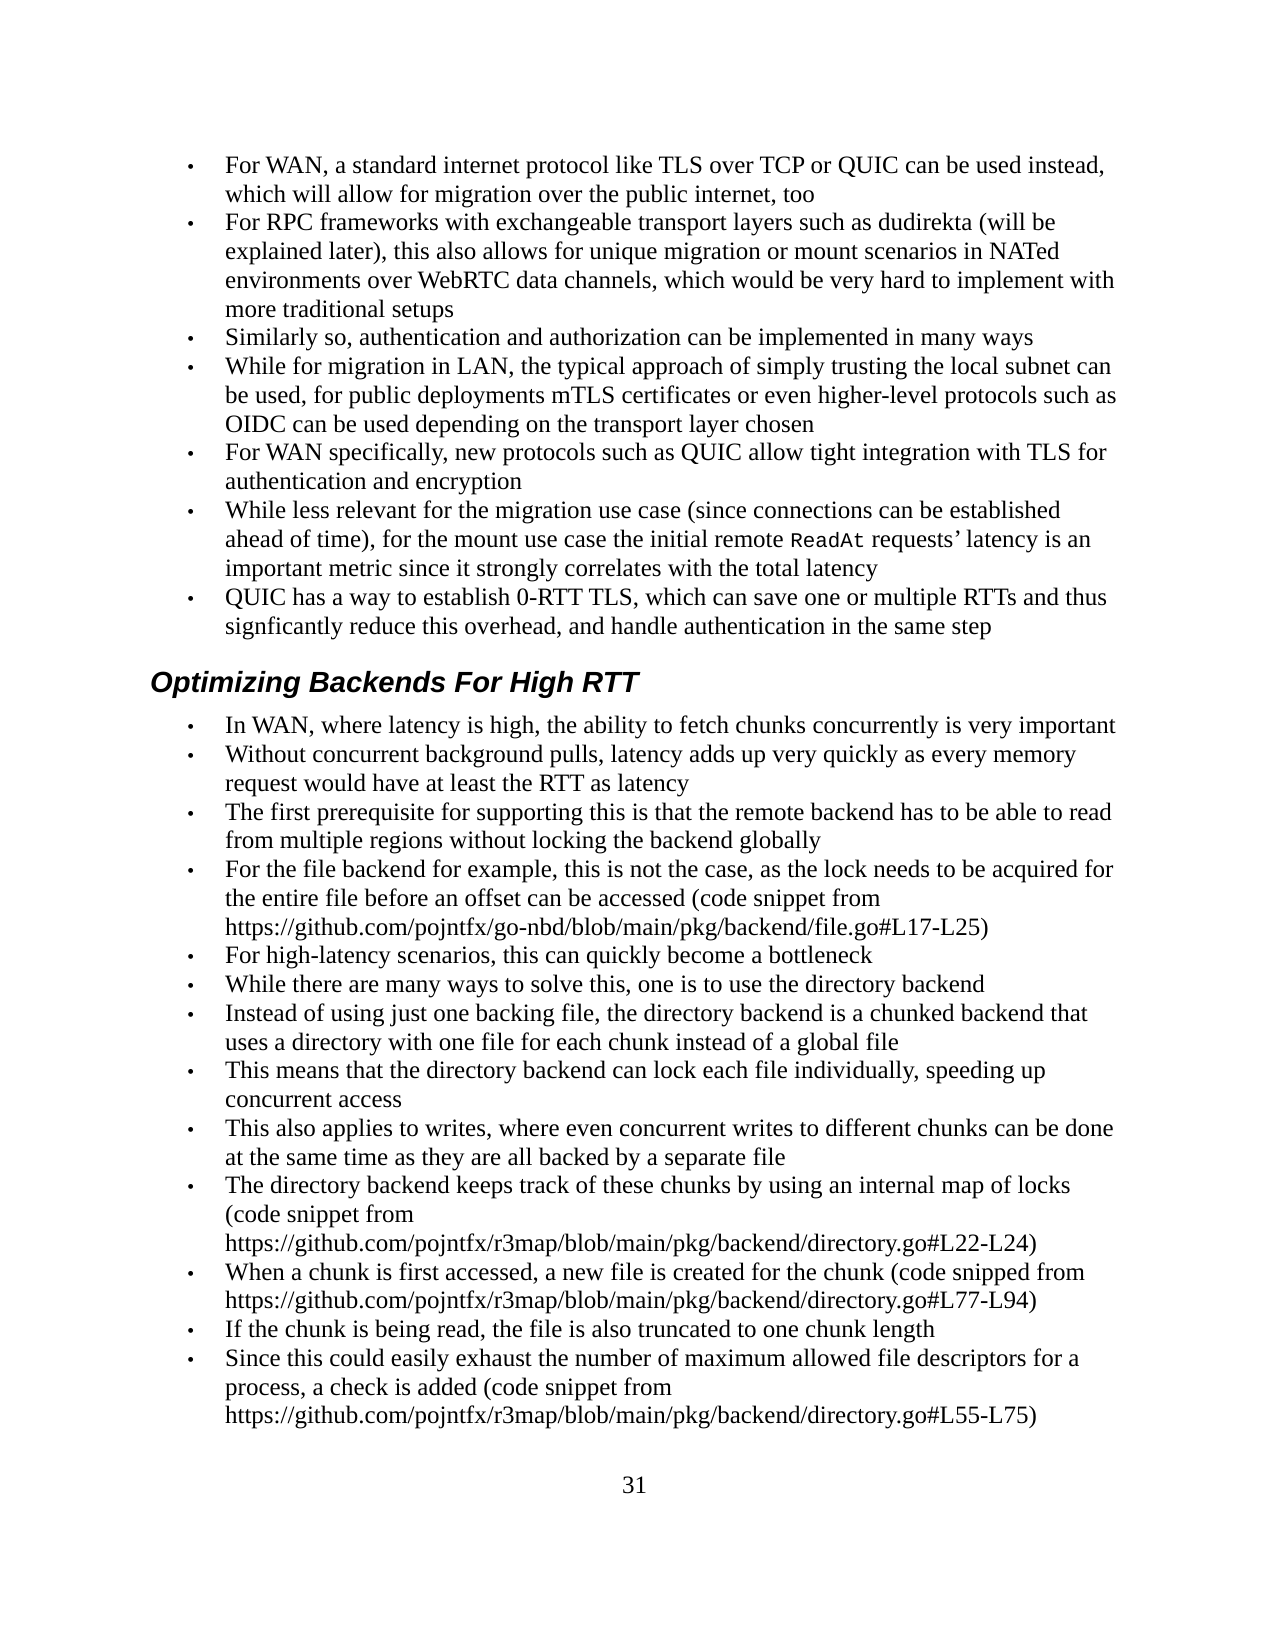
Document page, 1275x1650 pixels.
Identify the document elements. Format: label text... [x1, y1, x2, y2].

list QUIC has a way to establish 0-RTT TLS, which can save one or multiple RTTs and thus signficantly reduce this overhead, and handle authentication in the same step [187, 582, 1125, 639]
list The first prerequisite for supporting this is that the remote backend has to be able to read from multiple regions without locking the backend globally [187, 797, 1125, 854]
list For WAN specifically, new protocols such as QUIC allow tight integration with TLS for authentication and encryption [187, 437, 1125, 495]
list For high-latency scenarios, this can quickly become a bottleneck [187, 941, 1125, 969]
list Without concurrent background pulls, latency adds up very quickly as every memory request would have at least the RTT as latency [187, 739, 1125, 797]
list If the chunk is being read, the file is also truncated to one chunk length [187, 1314, 1125, 1343]
list For RPC frameworks with exchangeable transport layers such as dudirekta (will be explained later), this also allows for unique migration or mount scenarios in NATed environments over WebRTC data channels, which would be very hard to implement with more traditional setups [187, 207, 1125, 322]
list Since this could easily exhaust the number of maximum allowed file descriptors for a process, a check is added (code snippet from https://github.com/pojntfx/r3map/blob/main/pkg/backend/directory.go#L55-L75) [187, 1343, 1125, 1429]
list For WAN, a standard internet protocol like TLS over TCP or QUIC can be used instead, which will allow for migration over the public internet, too [187, 150, 1125, 207]
list For the file backend for example, this is not the case, as the lock needs to be acquired for the entire file before an offset can be accessed (code snippet from https://github.com/pojntfx/go-nbd/blob/main/pkg/backend/file.go#L17-L25) [187, 854, 1125, 941]
list This also applies to writes, where even concurrent writes to different chunks can be done at the same time as they are all backed by a separate file [187, 1113, 1125, 1171]
list Instead of using just one backing file, the directory backend is a chunked backend that uses a directory with one file for each chunk instead of a global file [187, 998, 1125, 1056]
list Similarly so, authentication and authorization can be implemented in many ways [187, 322, 1125, 351]
list While for migration in LAN, the typical approach of simply trusting the local subnet can be used, for public deployments mTLS certificates or even higher-level protocols such as OIDC can be used depending on the transport layer chosen [187, 351, 1125, 437]
subtitle Optimizing Backends For High RTT [150, 664, 1125, 698]
list The directory backend keeps track of these chunks by using an internal map of locks (code snippet from https://github.com/pojntfx/r3map/blob/main/pkg/backend/directory.go#L22-L24) [187, 1171, 1125, 1257]
list While there are many ways to solve this, one is to use the directory backend [187, 969, 1125, 998]
list While less relevant for the migration use case (since connections can be established ahead of time), for the mount use case the initial remote ReadAt requests’ latency is an important metric since it strongly correlates with the total latency [187, 495, 1125, 582]
list This means that the directory backend can lock each file individually, speeding up concurrent access [187, 1056, 1125, 1113]
list In WAN, where latency is high, the ability to fetch chunks concurrently is very important [187, 711, 1125, 739]
list When a chunk is first accessed, a new file is created for the chunk (code snipped from https://github.com/pojntfx/r3map/blob/main/pkg/backend/directory.go#L77-L94) [187, 1257, 1125, 1314]
